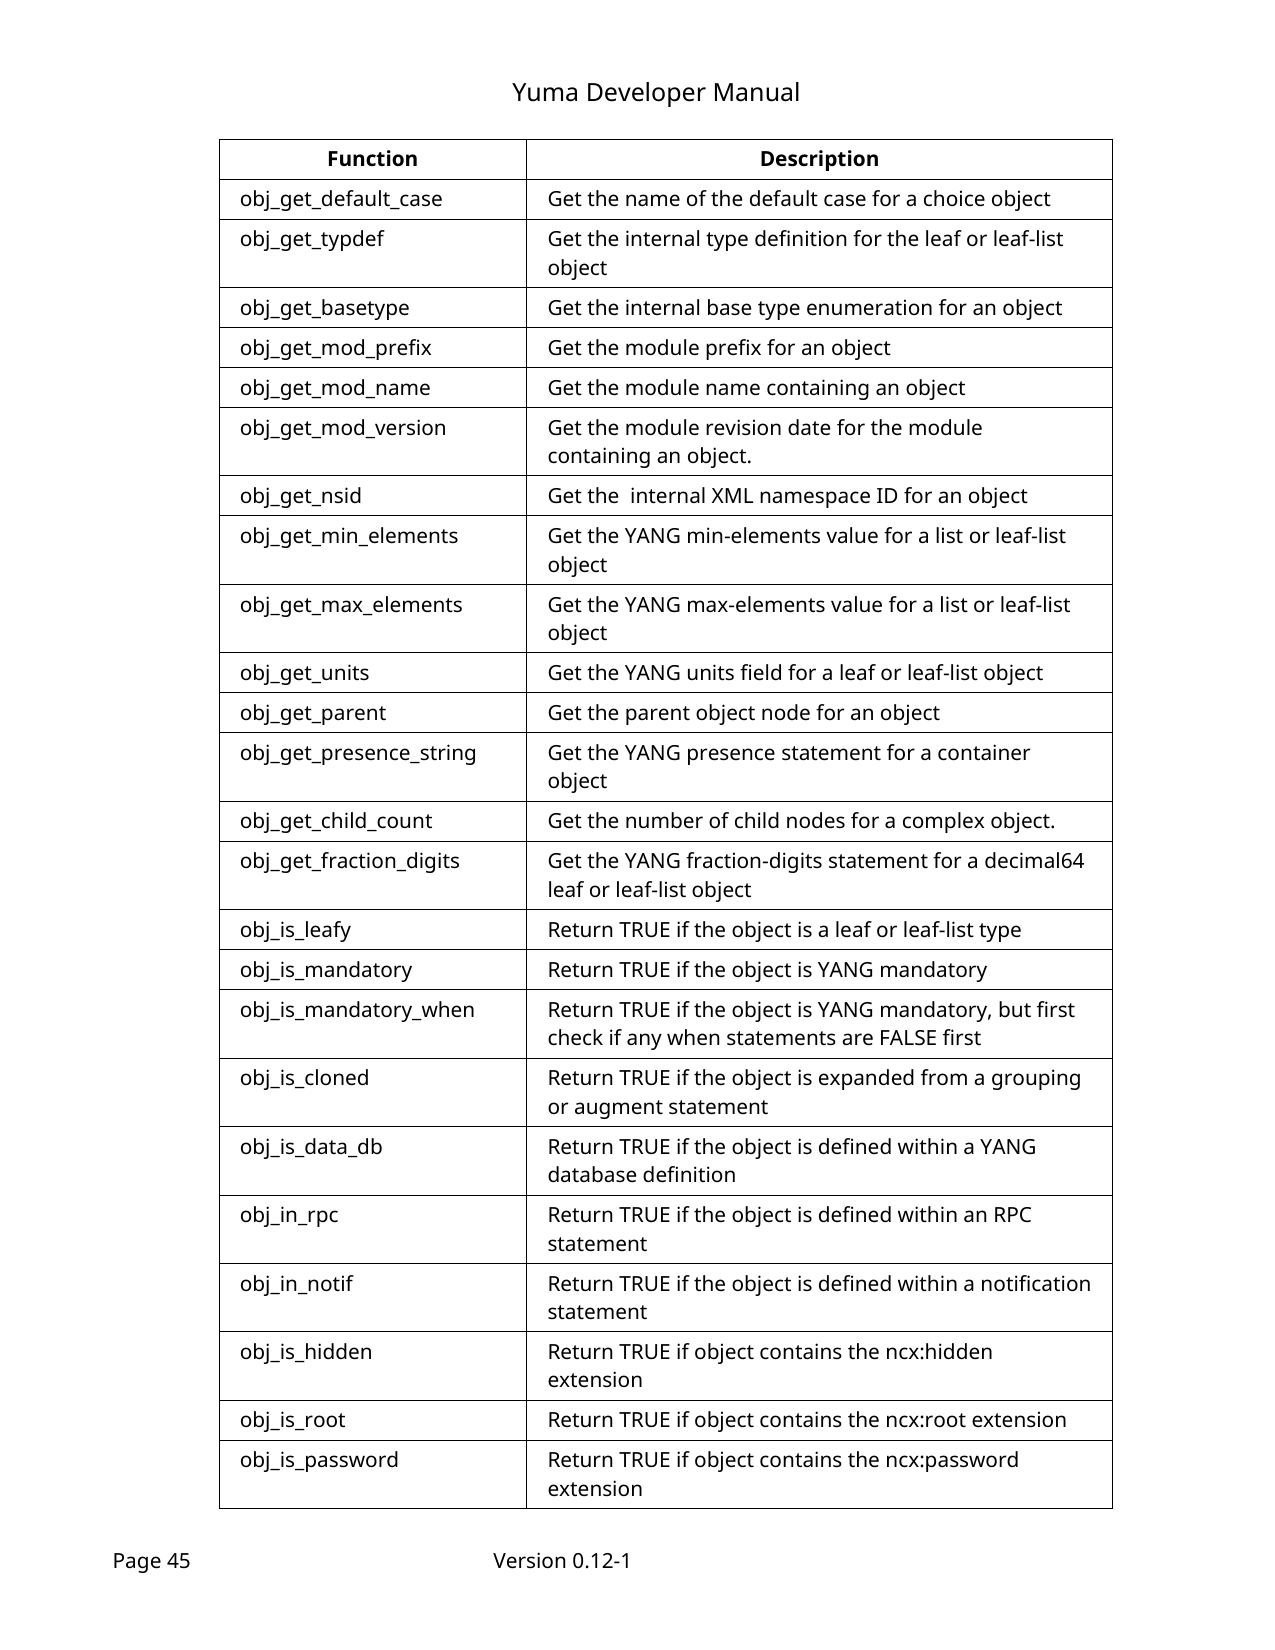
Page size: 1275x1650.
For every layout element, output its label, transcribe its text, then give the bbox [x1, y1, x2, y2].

table_cell Return TRUE if the object is a leaf or leaf-list type [527, 910, 1112, 949]
table_cell Get the YANG max-elements value for a list or leaf-list object [527, 585, 1112, 652]
table_cell Return TRUE if the object is YANG mandatory, but first check if any when statements are FALSE first [527, 990, 1112, 1058]
table_cell obj_get_parent [220, 693, 526, 732]
table_cell obj_get_child_count [220, 802, 526, 841]
table_cell Get the YANG min-elements value for a list or leaf-list object [527, 516, 1112, 584]
table_cell obj_get_mod_prefix [220, 328, 526, 367]
table_cell obj_get_min_elements [220, 516, 526, 584]
table_cell Return TRUE if the object is expanded from a grouping or augment statement [527, 1059, 1112, 1126]
table_cell Get the module prefix for an object [527, 328, 1112, 367]
table_cell Get the YANG units field for a leaf or leaf-list object [527, 653, 1112, 692]
table_cell obj_in_notif [220, 1264, 526, 1331]
table_cell obj_is_data_db [220, 1127, 526, 1194]
table_cell obj_is_hidden [220, 1332, 526, 1400]
table_cell Return TRUE if object contains the ncx:password extension [527, 1441, 1112, 1508]
table_cell obj_get_typdef [220, 220, 526, 287]
table_cell Return TRUE if object contains the ncx:hidden extension [527, 1332, 1112, 1400]
table_cell Get the name of the default case for a choice object [527, 180, 1112, 218]
table_cell obj_in_rpc [220, 1196, 526, 1263]
table_cell Get the module name containing an object [527, 368, 1112, 407]
table_cell obj_get_mod_version [220, 408, 526, 475]
table_cell obj_is_leafy [220, 910, 526, 949]
table_header Function [220, 140, 526, 178]
table_cell obj_is_root [220, 1401, 526, 1440]
table_cell Get the parent object node for an object [527, 693, 1112, 732]
table_cell obj_get_fraction_digits [220, 842, 526, 909]
table_cell Get the YANG presence statement for a container object [527, 733, 1112, 801]
table_cell obj_get_presence_string [220, 733, 526, 801]
table_cell obj_is_mandatory_when [220, 990, 526, 1058]
table_cell obj_get_nsid [220, 476, 526, 515]
table_cell obj_is_mandatory [220, 950, 526, 989]
table_cell Return TRUE if the object is YANG mandatory [527, 950, 1112, 989]
table_cell obj_get_units [220, 653, 526, 692]
table_cell obj_get_default_case [220, 180, 526, 218]
table_cell Return TRUE if the object is defined within a YANG database definition [527, 1127, 1112, 1194]
table_cell obj_get_basetype [220, 288, 526, 327]
table_cell Return TRUE if the object is defined within a notification statement [527, 1264, 1112, 1331]
table_cell Get the internal base type enumeration for an object [527, 288, 1112, 327]
table_cell Return TRUE if the object is defined within an RPC statement [527, 1196, 1112, 1263]
table_cell obj_get_max_elements [220, 585, 526, 652]
table_cell Get the number of child nodes for a complex object. [527, 802, 1112, 841]
table_cell Get the internal type definition for the leaf or leaf-list object [527, 220, 1112, 287]
table_cell obj_get_mod_name [220, 368, 526, 407]
table_header Description [527, 140, 1112, 178]
table_cell Get the YANG fraction-digits statement for a decimal64 leaf or leaf-list object [527, 842, 1112, 909]
table_cell obj_is_cloned [220, 1059, 526, 1126]
table_cell Get the internal XML namespace ID for an object [527, 476, 1112, 515]
table_cell obj_is_password [220, 1441, 526, 1508]
table_cell Return TRUE if object contains the ncx:root extension [527, 1401, 1112, 1440]
table_cell Get the module revision date for the module containing an object. [527, 408, 1112, 475]
